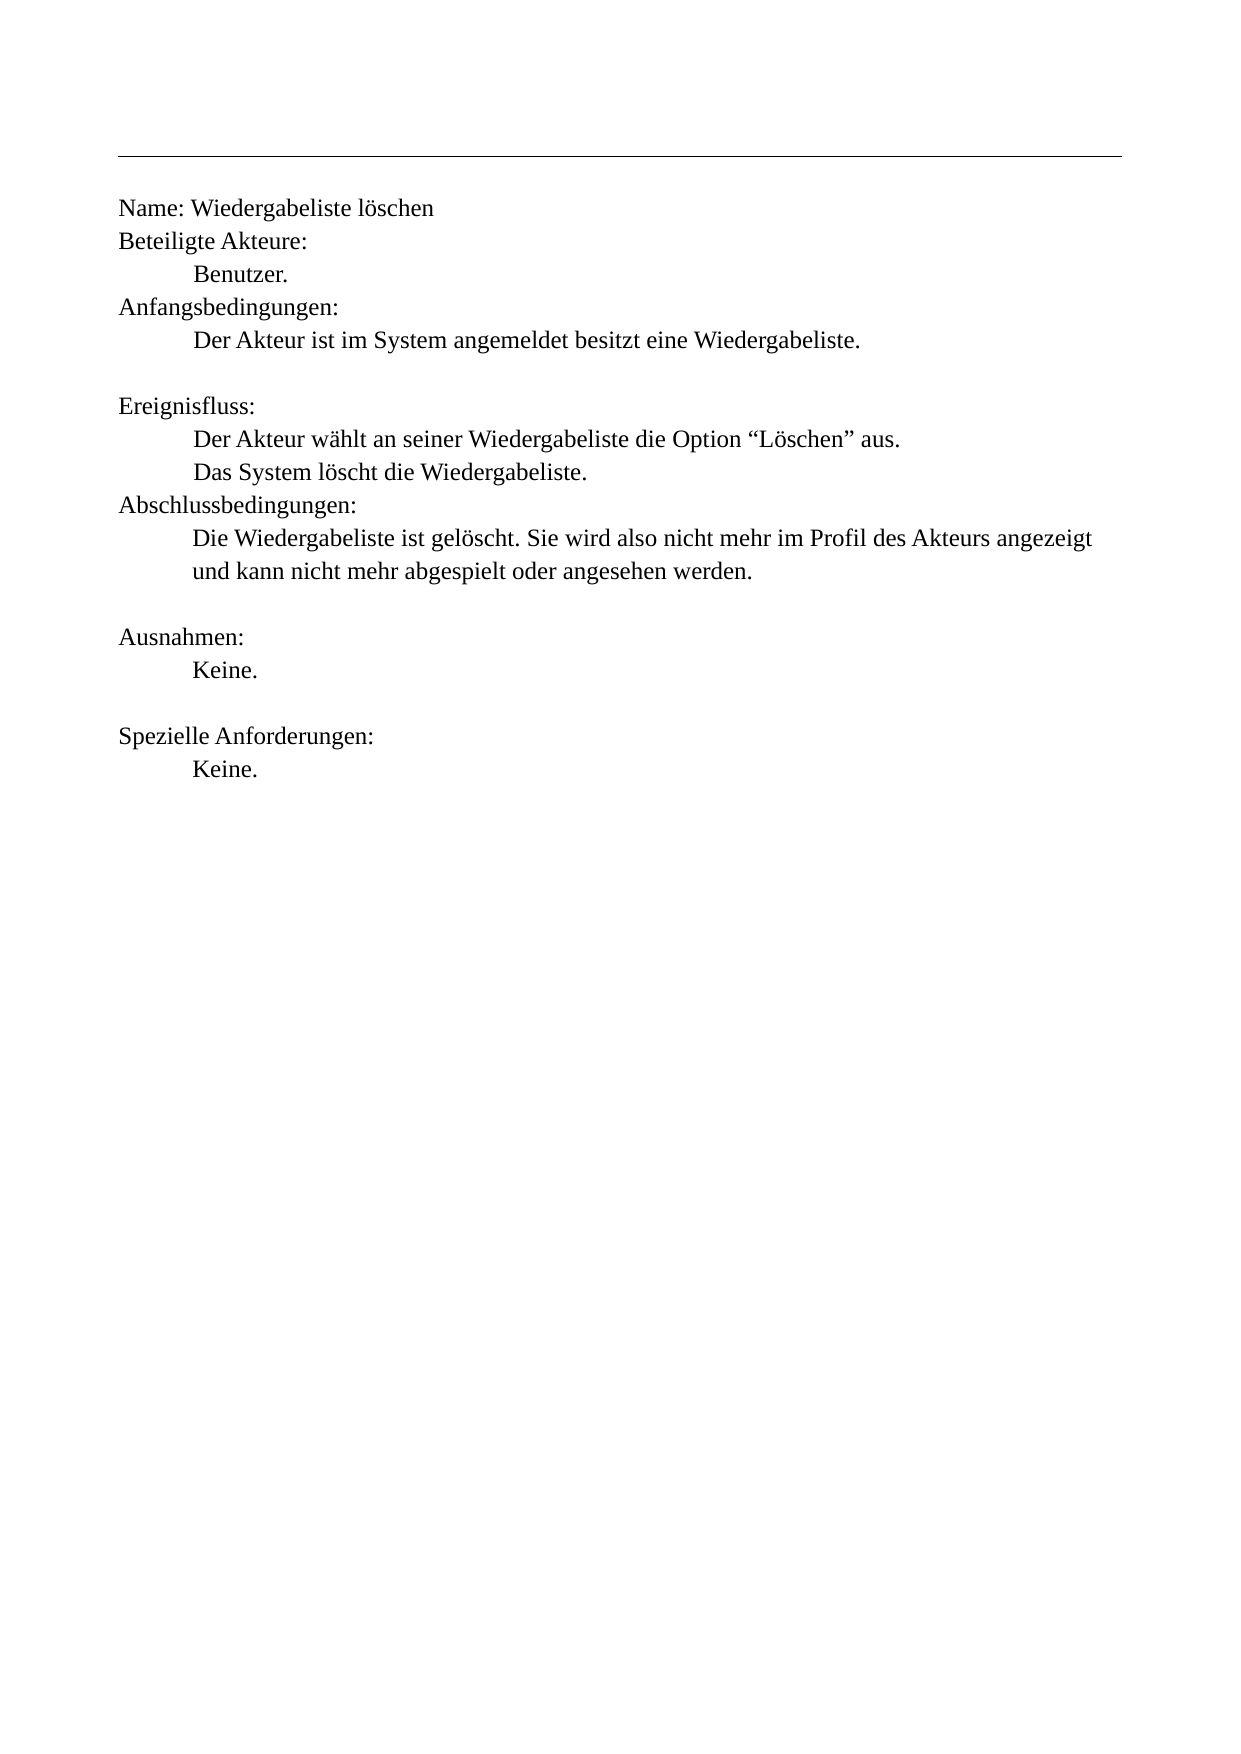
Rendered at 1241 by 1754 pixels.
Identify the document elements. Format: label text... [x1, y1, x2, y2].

text Name: Wiedergabeliste löschen [118, 193, 1122, 222]
text Keine. [118, 655, 1122, 684]
text Der Akteur wählt an seiner Wiedergabeliste die Option “Löschen” aus. [193, 424, 1122, 453]
text Beteiligte Akteure: [118, 226, 1122, 255]
text Der Akteur ist im System angemeldet besitzt eine Wiedergabeliste. [118, 325, 1122, 354]
text Spezielle Anforderungen: [118, 721, 1122, 750]
text Abschlussbedingungen: [118, 490, 1122, 519]
text Die Wiedergabeliste ist gelöscht. Sie wird also nicht mehr im Profil des Akteurs angezeigt und kann nicht mehr abgespielt oder angesehen werden. [118, 523, 1122, 585]
text Benutzer. [118, 259, 1122, 288]
text Keine. [118, 754, 1122, 783]
text Das System löscht die Wiedergabeliste. [193, 457, 1122, 486]
text Ereignisfluss: [118, 391, 1122, 420]
text Ausnahmen: [118, 622, 1122, 651]
text Anfangsbedingungen: [118, 292, 1122, 321]
